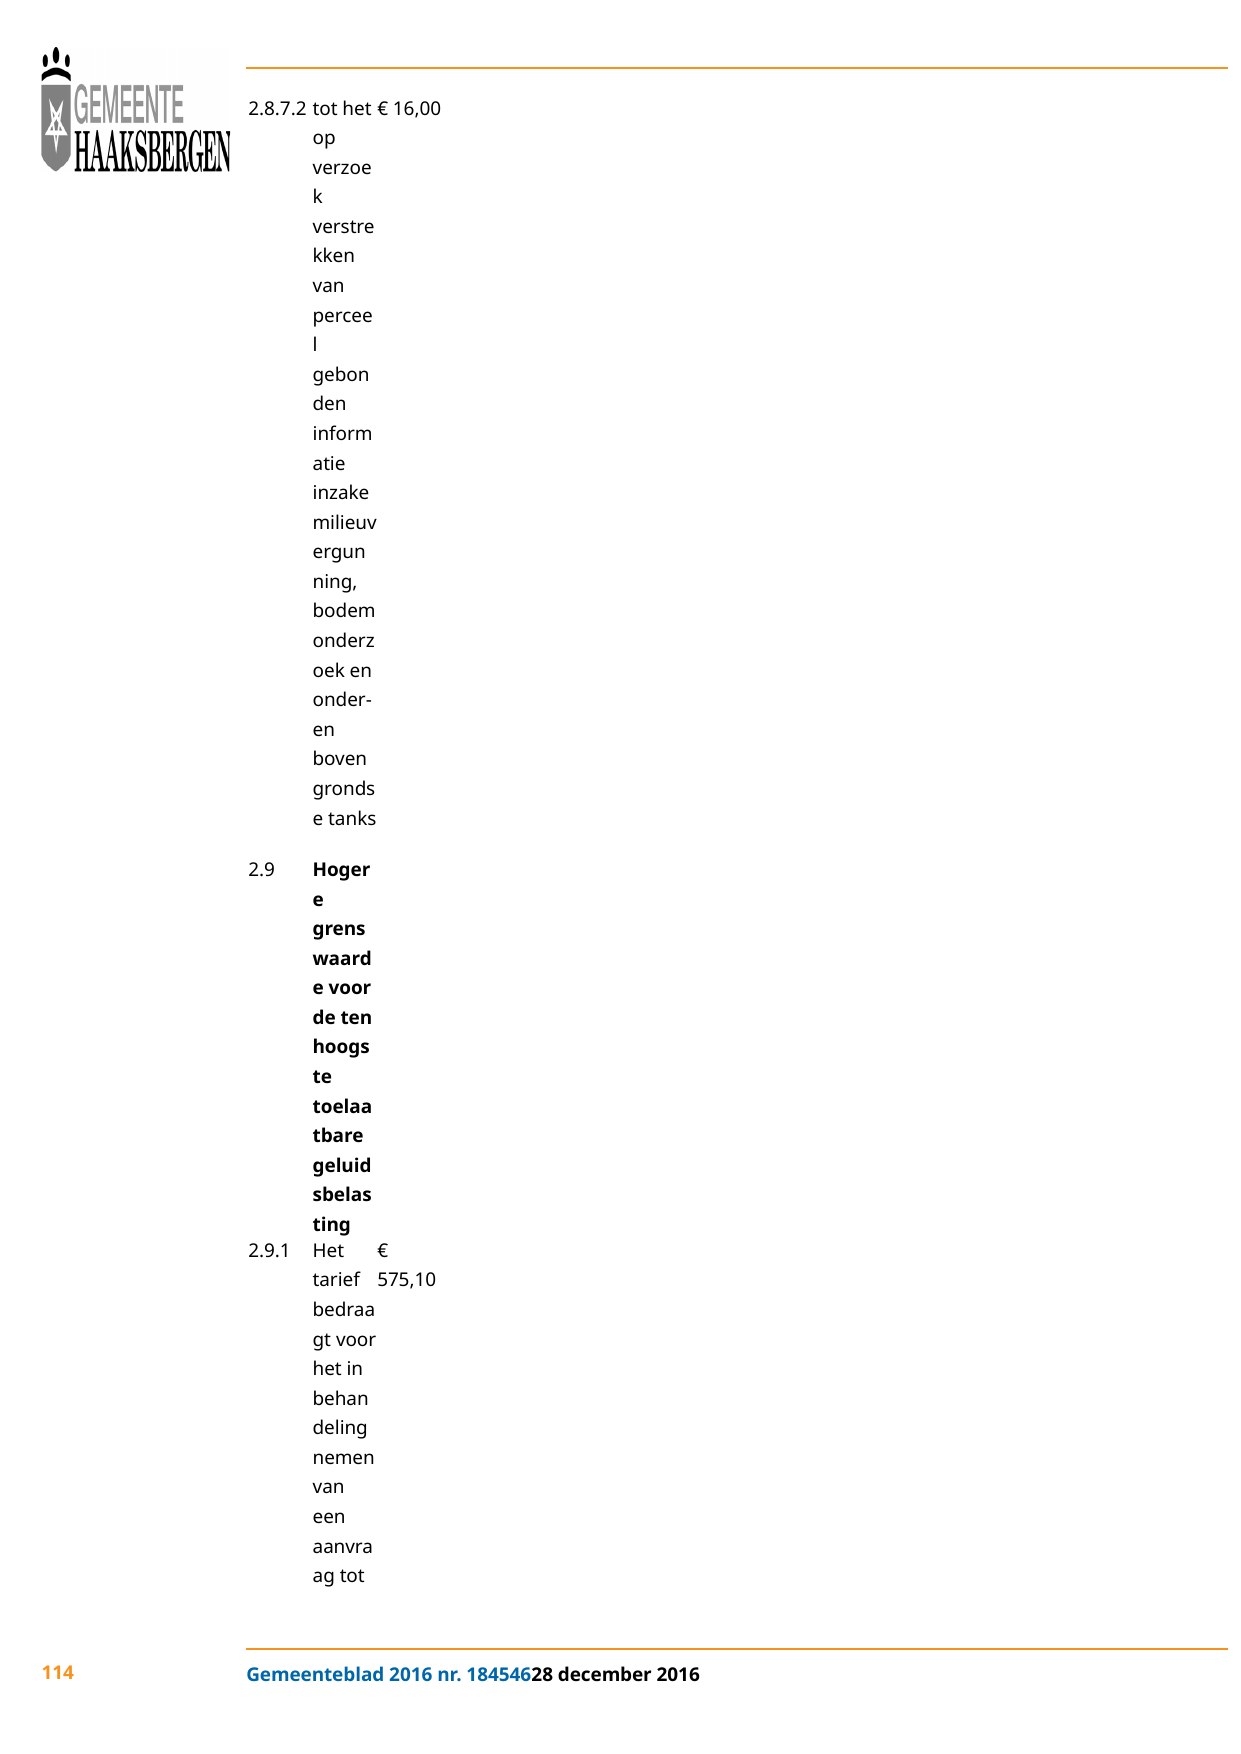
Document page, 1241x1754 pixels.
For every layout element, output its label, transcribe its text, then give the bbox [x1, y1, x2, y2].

table_cell [958, 831, 1022, 856]
table_cell [1023, 831, 1087, 856]
table_cell [571, 831, 635, 856]
table_cell [635, 856, 700, 1237]
table_cell [506, 831, 571, 856]
picture [41, 47, 231, 172]
table_cell [764, 856, 829, 1237]
table_cell [1087, 95, 1152, 831]
table_cell [700, 856, 764, 1237]
table_cell [1087, 831, 1152, 856]
table_cell [377, 831, 442, 856]
table_cell € 575,10 [377, 1237, 442, 1588]
table_cell 2.9 [248, 856, 312, 1237]
table_cell Het tarief bedraagt voor het in behandeling nemen van een aanvraag tot [313, 1237, 377, 1588]
table_cell [1023, 856, 1087, 1237]
table_cell [894, 856, 958, 1237]
table_cell [506, 95, 571, 831]
table_cell [894, 95, 958, 831]
table_cell [1023, 1237, 1087, 1588]
table_cell [442, 1237, 506, 1588]
table_cell [442, 95, 506, 831]
table_cell [571, 856, 635, 1237]
table_cell Hogere grenswaarde voor de ten hoogste toelaatbare geluidsbelasting [313, 856, 377, 1237]
table_cell [313, 831, 377, 856]
table_cell [829, 1237, 893, 1588]
table_cell [829, 95, 893, 831]
table_cell 2.9.1 [248, 1237, 312, 1588]
table_cell [506, 856, 571, 1237]
table_cell [442, 856, 506, 1237]
table_cell [635, 95, 700, 831]
table_cell [764, 831, 829, 856]
table_cell [506, 1237, 571, 1588]
table_cell [829, 831, 893, 856]
table_cell [1087, 1237, 1152, 1588]
table_cell tot het op verzoek verstrekken van perceel gebonden informatie inzake milieuvergunning, bodemonderzoek en onder- en bovengrondse tanks [313, 95, 377, 831]
table_cell [700, 831, 764, 856]
table_cell [571, 95, 635, 831]
table_cell [442, 831, 506, 856]
table_cell [635, 1237, 700, 1588]
table_cell € 16,00 [377, 95, 442, 831]
table_cell [764, 1237, 829, 1588]
table_cell [958, 1237, 1022, 1588]
table_cell [958, 856, 1022, 1237]
table_cell [894, 1237, 958, 1588]
table_cell 2.8.7.2 [248, 95, 312, 831]
table_cell [377, 856, 442, 1237]
table_cell [248, 831, 312, 856]
table_cell [764, 95, 829, 831]
table_cell [829, 856, 893, 1237]
table_cell [1023, 95, 1087, 831]
table_cell [894, 831, 958, 856]
table_cell [700, 1237, 764, 1588]
table_cell [571, 1237, 635, 1588]
table_cell [700, 95, 764, 831]
table_cell [1087, 856, 1152, 1237]
table_cell [958, 95, 1022, 831]
table_cell [635, 831, 700, 856]
